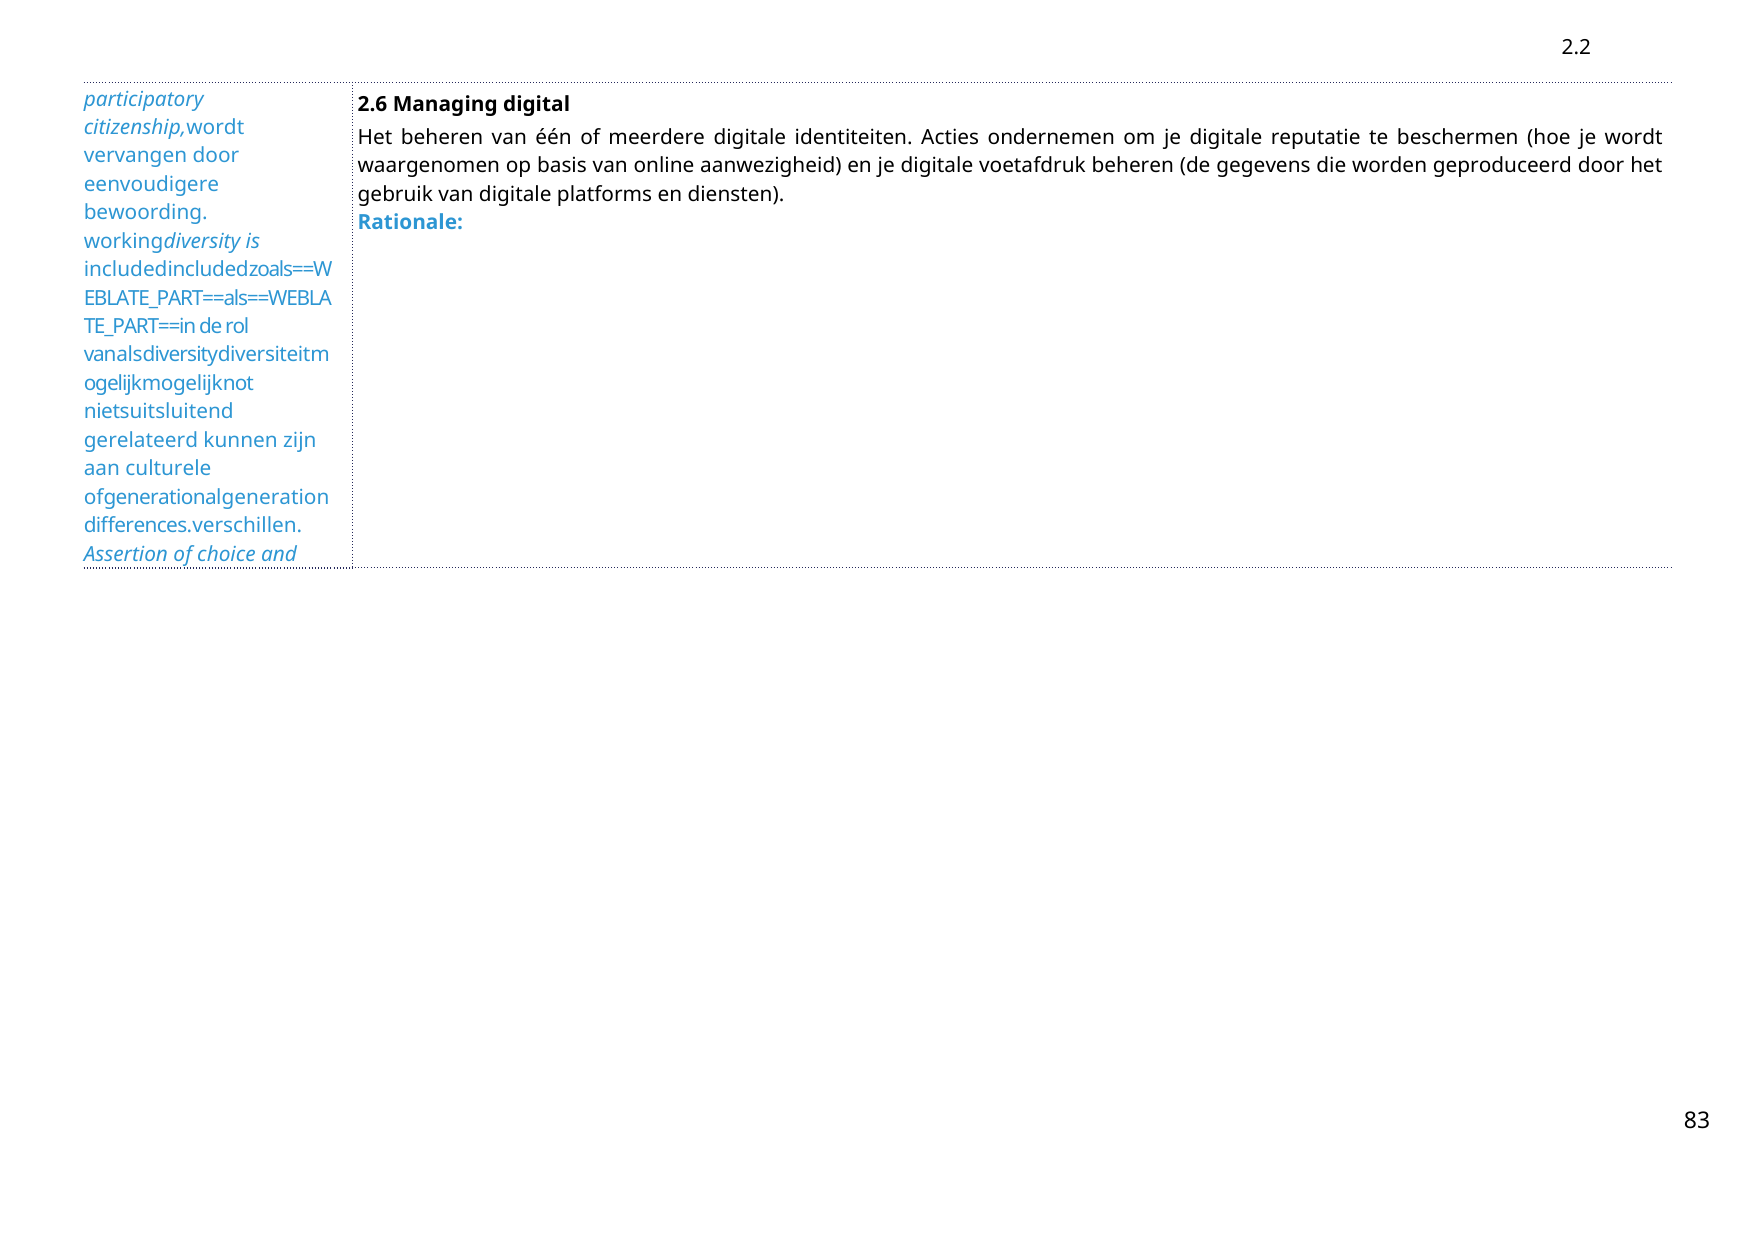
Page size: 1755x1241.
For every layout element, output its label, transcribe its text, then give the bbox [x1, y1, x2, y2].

table_cell participatory citizenship,wordt vervangen door eenvoudigere bewoording. workingdiversity is includedincludedzoals==WEBLATE_PART==als==WEBLATE_PART==in de rol vanalsdiversitydiversiteitmogelijkmogelijknot nietsuitsluitend gerelateerd kunnen zijn aan culturele ofgenerationalgenerationdifferences.verschillen. Assertion of choice and [84, 82, 352, 567]
table_cell 2.6 Managing digital Het beheren van één of meerdere digitale identiteiten. Acties ondernemen om je digitale reputatie te beschermen (hoe je wordt waargenomen op basis van online aanwezigheid) en je digitale voetafdruk beheren (de gegevens die worden geproduceerd door het gebruik van digitale platforms en diensten). Rationale: [352, 82, 1672, 567]
